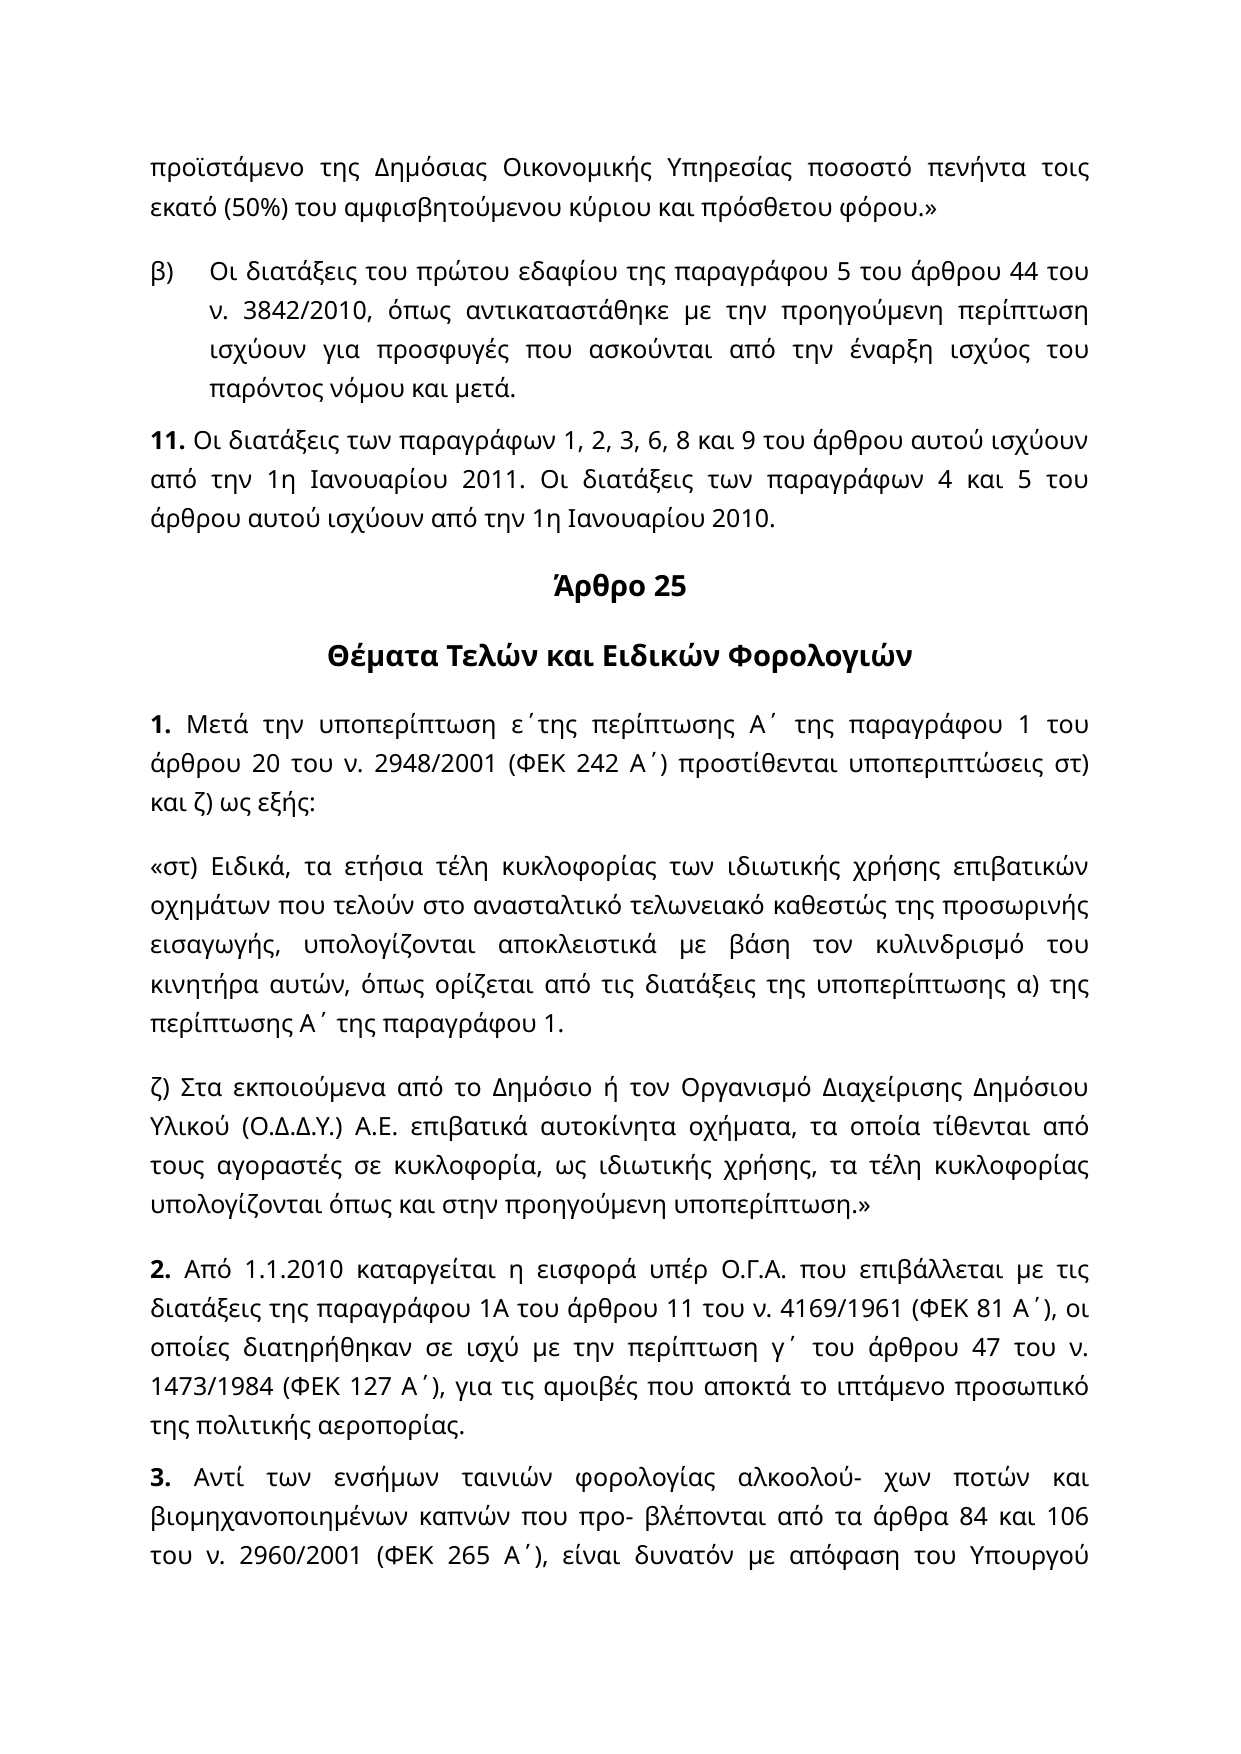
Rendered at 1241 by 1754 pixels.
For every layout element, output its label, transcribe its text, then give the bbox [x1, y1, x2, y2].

text 3. Αντί των ενσήμων ταινιών φορολογίας αλκοολού- χων ποτών και βιομηχανοποιημένων καπνών που προ- βλέπονται από τα άρθρα 84 και 106 του ν. 2960/2001 (ΦΕΚ 265 Α΄), είναι δυνατόν με απόφαση του Υπουργού [150, 1459, 1090, 1572]
text 1. Μετά την υποπερίπτωση ε΄της περίπτωσης Α΄ της παραγράφου 1 του άρθρου 20 του ν. 2948/2001 (ΦΕΚ 242 Α΄) προστίθενται υποπεριπτώσεις στ) και ζ) ως εξής: [150, 706, 1090, 819]
subtitle Θέματα Τελών και Ειδικών Φορολογιών [150, 636, 1090, 675]
text προϊστάμενο της Δημόσιας Οικονομικής Υπηρεσίας ποσοστό πενήντα τοις εκατό (50%) του αμφισβητούμενου κύριου και πρόσθετου φόρου.» [150, 150, 1090, 223]
subtitle Άρθρο 25 [150, 565, 1090, 605]
text ζ) Στα εκποιούμενα από το Δημόσιο ή τον Οργανισμό Διαχείρισης Δημόσιου Υλικού (Ο.Δ.Δ.Υ.) Α.Ε. επιβατικά αυτοκίνητα οχήματα, τα οποία τίθενται από τους αγοραστές σε κυκλοφορία, ως ιδιωτικής χρήσης, τα τέλη κυκλοφορίας υπολογίζονται όπως και στην προηγούμενη υποπερίπτωση.» [150, 1069, 1090, 1221]
text «στ) Ειδικά, τα ετήσια τέλη κυκλοφορίας των ιδιωτικής χρήσης επιβατικών οχημάτων που τελούν στο ανασταλτικό τελωνειακό καθεστώς της προσωρινής εισαγωγής, υπολογίζονται αποκλειστικά με βάση τον κυλινδρισμό του κινητήρα αυτών, όπως ορίζεται από τις διατάξεις της υποπερίπτωσης α) της περίπτωσης Α΄ της παραγράφου 1. [150, 849, 1090, 1039]
text 2. Από 1.1.2010 καταργείται η εισφορά υπέρ Ο.Γ.Α. που επιβάλλεται με τις διατάξεις της παραγράφου 1Α του άρθρου 11 του ν. 4169/1961 (ΦΕΚ 81 Α΄), οι οποίες διατηρήθηκαν σε ισχύ με την περίπτωση γ΄ του άρθρου 47 του ν. 1473/1984 (ΦΕΚ 127 Α΄), για τις αμοιβές που αποκτά το ιπτάμενο προσωπικό της πολιτικής αεροπορίας. [150, 1251, 1090, 1442]
list β) Οι διατάξεις του πρώτου εδαφίου της παραγράφου 5 του άρθρου 44 του ν. 3842/2010, όπως αντικαταστάθηκε με την προηγούμενη περίπτωση ισχύουν για προσφυγές που ασκούνται από την έναρξη ισχύος του παρόντος νόμου και μετά. [150, 253, 1090, 405]
text 11. Οι διατάξεις των παραγράφων 1, 2, 3, 6, 8 και 9 του άρθρου αυτού ισχύουν από την 1η Ιανουαρίου 2011. Οι διατάξεις των παραγράφων 4 και 5 του άρθρου αυτού ισχύουν από την 1η Ιανουαρίου 2010. [150, 422, 1090, 535]
